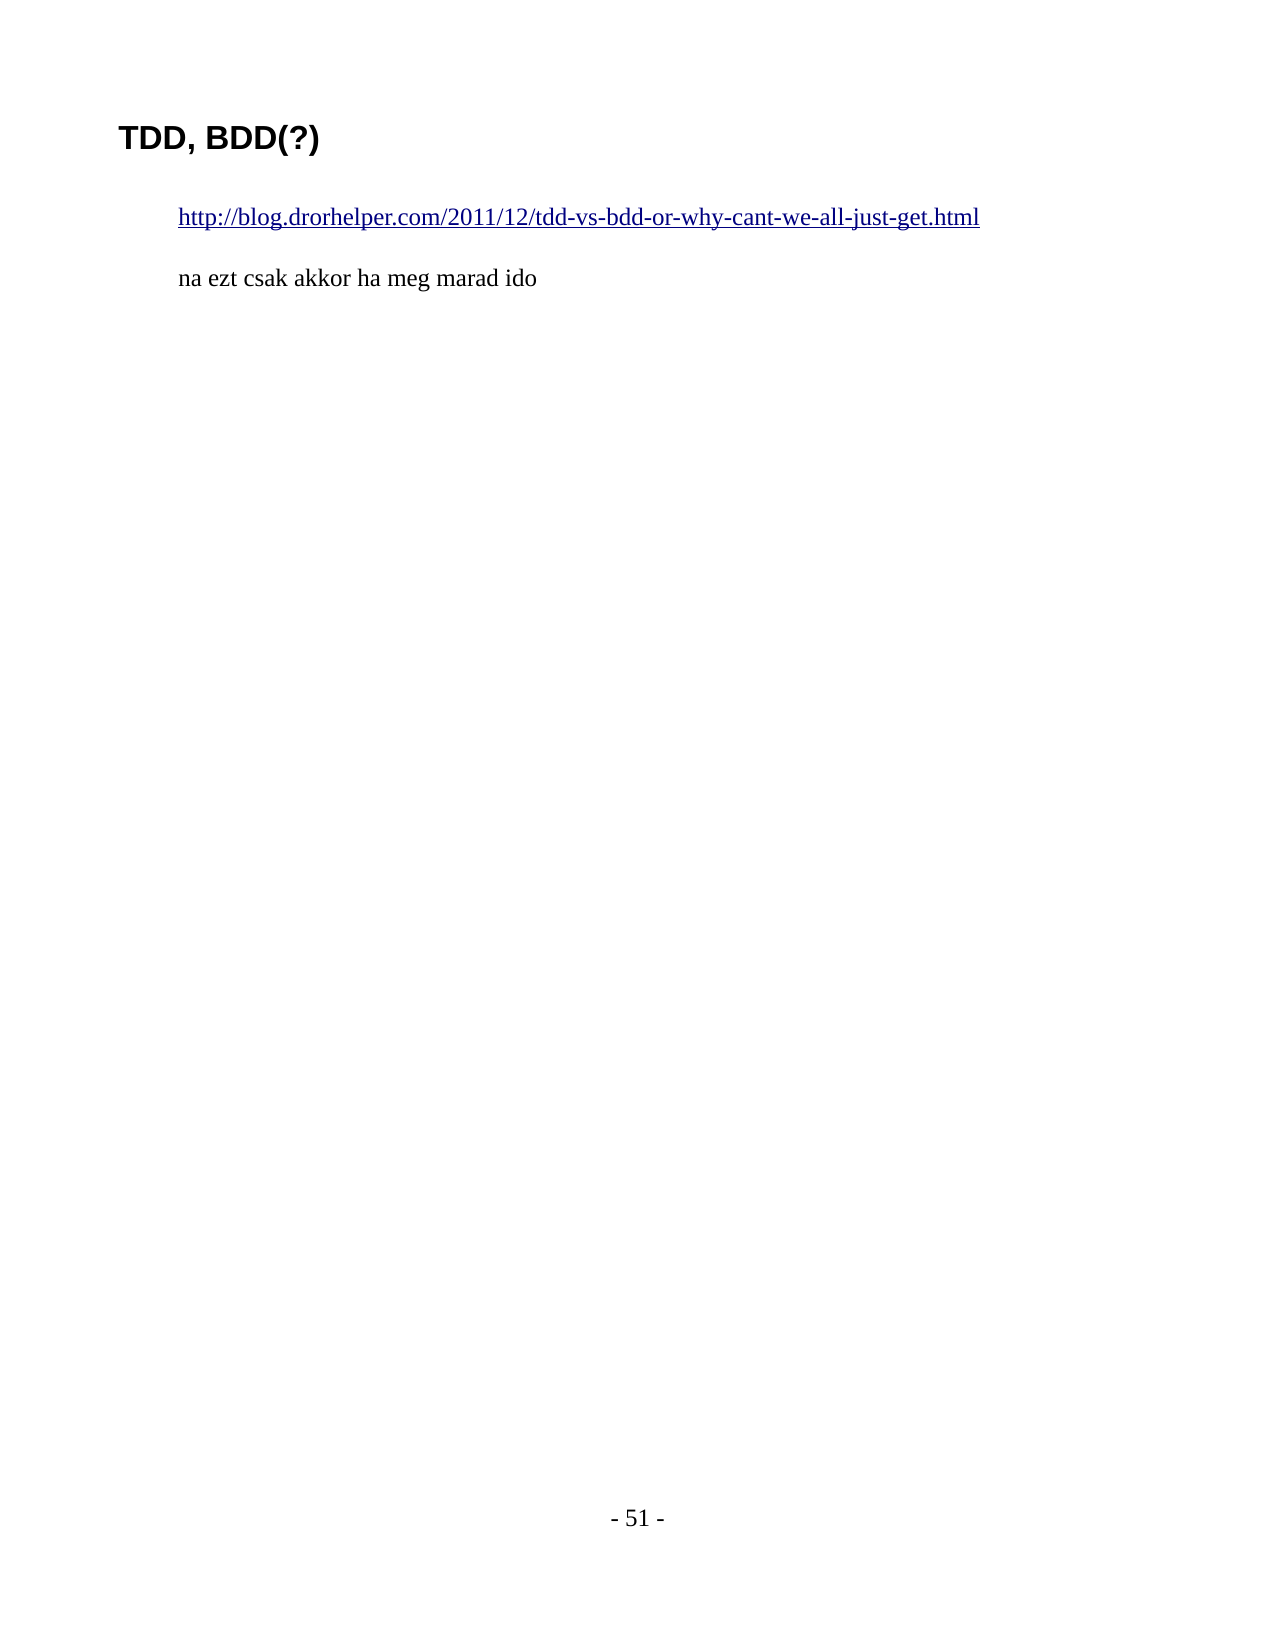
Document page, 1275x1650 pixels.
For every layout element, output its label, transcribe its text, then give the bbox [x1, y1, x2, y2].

text http://blog.drorhelper.com/2011/12/tdd-vs-bdd-or-why-cant-we-all-just-get.html [118, 202, 1157, 230]
subtitle TDD, BDD(?) [118, 118, 1157, 157]
text na ezt csak akkor ha meg marad ido [118, 263, 1157, 291]
